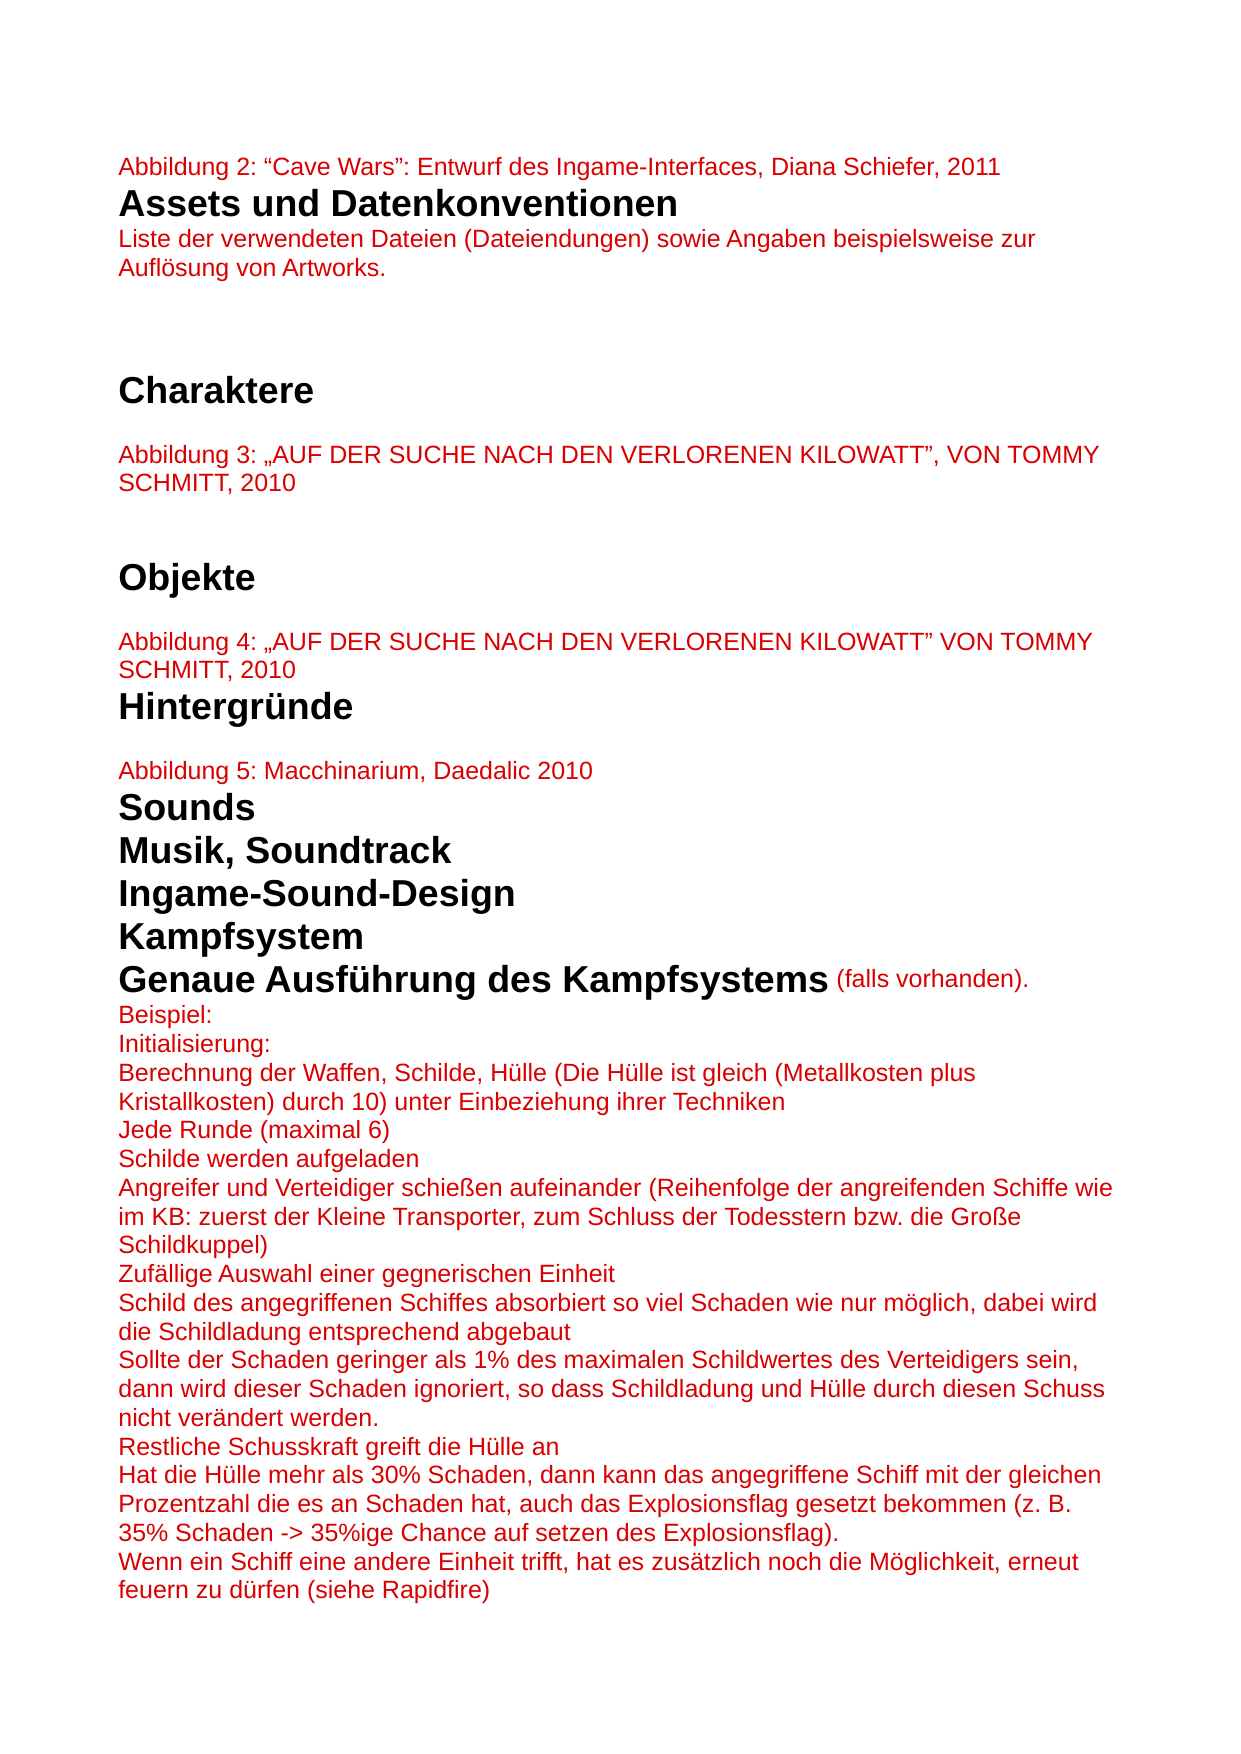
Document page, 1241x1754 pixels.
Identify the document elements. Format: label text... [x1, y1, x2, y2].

text Abbildung 3: „AUF DER SUCHE NACH DEN VERLORENEN KILOWATT”, VON TOMMY SCHMITT, 2010 [118, 440, 1122, 497]
text Ingame-Sound-Design [118, 871, 1122, 914]
text Initialisierung: [118, 1029, 1122, 1058]
text Angreifer und Verteidiger schießen aufeinander (Reihenfolge der angreifenden Schiffe wie im KB: zuerst der Kleine Transporter, zum Schluss der Todesstern bzw. die Große Schildkuppel) [118, 1173, 1122, 1259]
text Berechnung der Waffen, Schilde, Hülle (Die Hülle ist gleich (Metallkosten plus Kristallkosten) durch 10) unter Einbeziehung ihrer Techniken [118, 1058, 1122, 1115]
text Sollte der Schaden geringer als 1% des maximalen Schildwertes des Verteidigers sein, dann wird dieser Schaden ignoriert, so dass Schildladung und Hülle durch diesen Schuss nicht verändert werden. [118, 1345, 1122, 1432]
text Kampfsystem [118, 914, 1122, 957]
text Abbildung 2: “Cave Wars”: Entwurf des Ingame-Interfaces, Diana Schiefer, 2011 [118, 152, 1122, 181]
text Restliche Schusskraft greift die Hülle an [118, 1432, 1122, 1460]
text Musik, Soundtrack [118, 828, 1122, 871]
text Zufällige Auswahl einer gegnerischen Einheit [118, 1259, 1122, 1288]
text Hat die Hülle mehr als 30% Schaden, dann kann das angegriffene Schiff mit der gleichen Prozentzahl die es an Schaden hat, auch das Explosionsflag gesetzt bekommen (z. B. 35% Schaden -> 35%ige Chance auf setzen des Explosionsflag). [118, 1460, 1122, 1547]
text Charaktere [118, 368, 1122, 411]
text Schilde werden aufgeladen [118, 1144, 1122, 1173]
text Objekte [118, 555, 1122, 598]
text Abbildung 5: Macchinarium, Daedalic 2010 [118, 756, 1122, 785]
text Sounds [118, 785, 1122, 828]
text Assets und Datenkonventionen [118, 181, 1122, 224]
text Wenn ein Schiff eine andere Einheit trifft, hat es zusätzlich noch die Möglichkeit, erneut feuern zu dürfen (siehe Rapidfire) [118, 1547, 1122, 1604]
text Abbildung 4: „AUF DER SUCHE NACH DEN VERLORENEN KILOWATT” VON TOMMY SCHMITT, 2010 [118, 627, 1122, 684]
text Jede Runde (maximal 6) [118, 1115, 1122, 1144]
text Hintergründe [118, 684, 1122, 727]
text Genaue Ausführung des Kampfsystems (falls vorhanden). [118, 957, 1122, 1000]
text Beispiel: [118, 1000, 1122, 1029]
text Schild des angegriffenen Schiffes absorbiert so viel Schaden wie nur möglich, dabei wird die Schildladung entsprechend abgebaut [118, 1288, 1122, 1345]
text Liste der verwendeten Dateien (Dateiendungen) sowie Angaben beispielsweise zur Auflösung von Artworks. [118, 224, 1122, 282]
